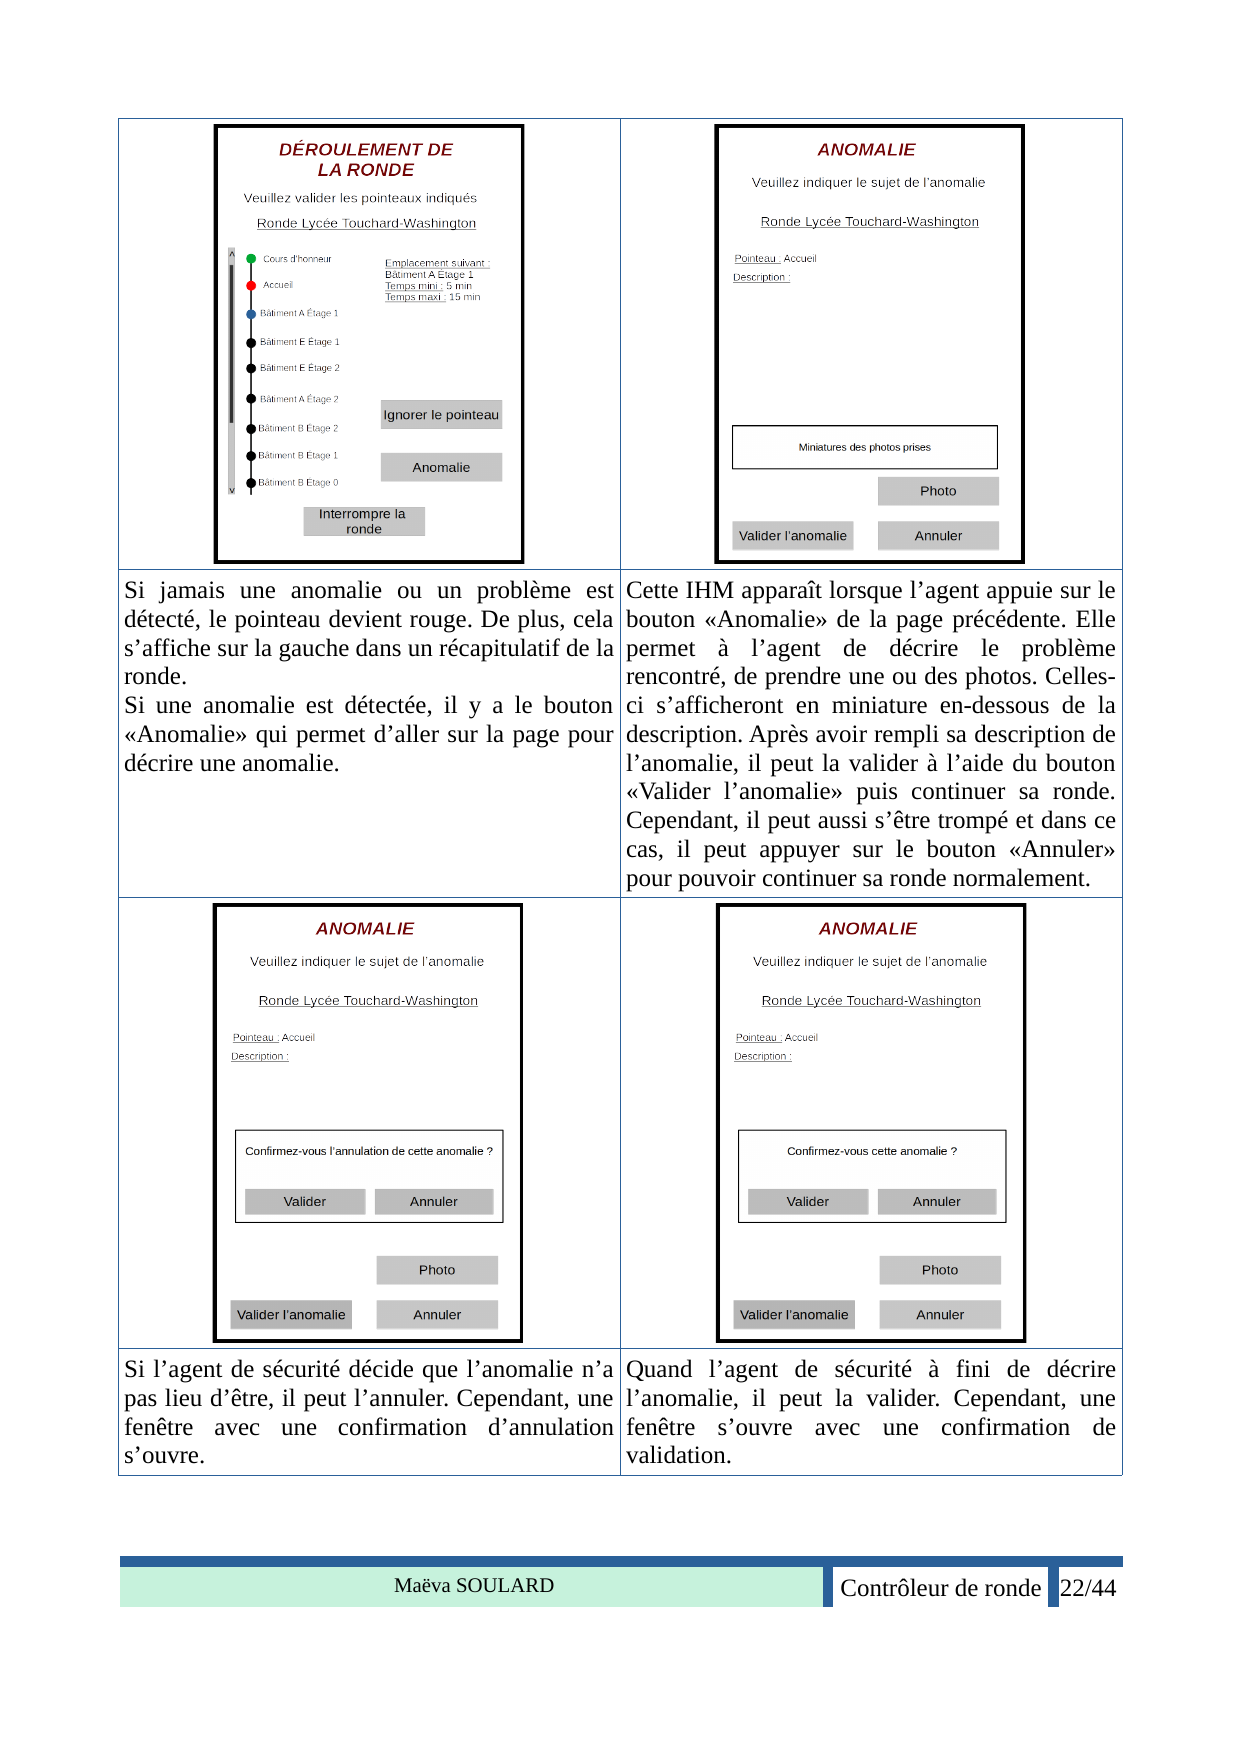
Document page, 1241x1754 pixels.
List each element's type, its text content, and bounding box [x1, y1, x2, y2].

table_cell [621, 119, 1122, 569]
table_cell Si l’agent de sécurité décide que l’anomalie n’a pas lieu d’être, il peut l’annuler. Cependant, une fenêtre avec une confirmation d’annulation s’ouvre. [119, 1349, 620, 1475]
picture [714, 124, 1025, 564]
table_cell Si jamais une anomalie ou un problème est détecté, le pointeau devient rouge. De plus, cela s’affiche sur la gauche dans un récapitulatif de la ronde. Si une anomalie est détectée, il y a le bouton «Anomalie» qui permet d’aller sur la page pour décrire une anomalie. [119, 570, 620, 897]
table_cell [119, 898, 620, 1348]
picture [213, 124, 525, 564]
table_cell [119, 119, 620, 569]
table_cell Quand l’agent de sécurité à fini de décrire l’anomalie, il peut la valider. Cependant, une fenêtre s’ouvre avec une confirmation de validation. [621, 1349, 1122, 1475]
table_cell Cette IHM apparaît lorsque l’agent appuie sur le bouton «Anomalie» de la page précédente. Elle permet à l’agent de décrire le problème rencontré, de prendre une ou des photos. Celles-ci s’afficheront en miniature en-dessous de la description. Après avoir rempli sa description de l’anomalie, il peut la valider à l’aide du bouton «Valider l’anomalie» puis continuer sa ronde. Cependant, il peut aussi s’être trompé et dans ce cas, il peut appuyer sur le bouton «Annuler» pour pouvoir continuer sa ronde normalement. [621, 570, 1122, 897]
table_cell [621, 898, 1122, 1348]
picture [715, 903, 1027, 1343]
picture [212, 903, 523, 1343]
